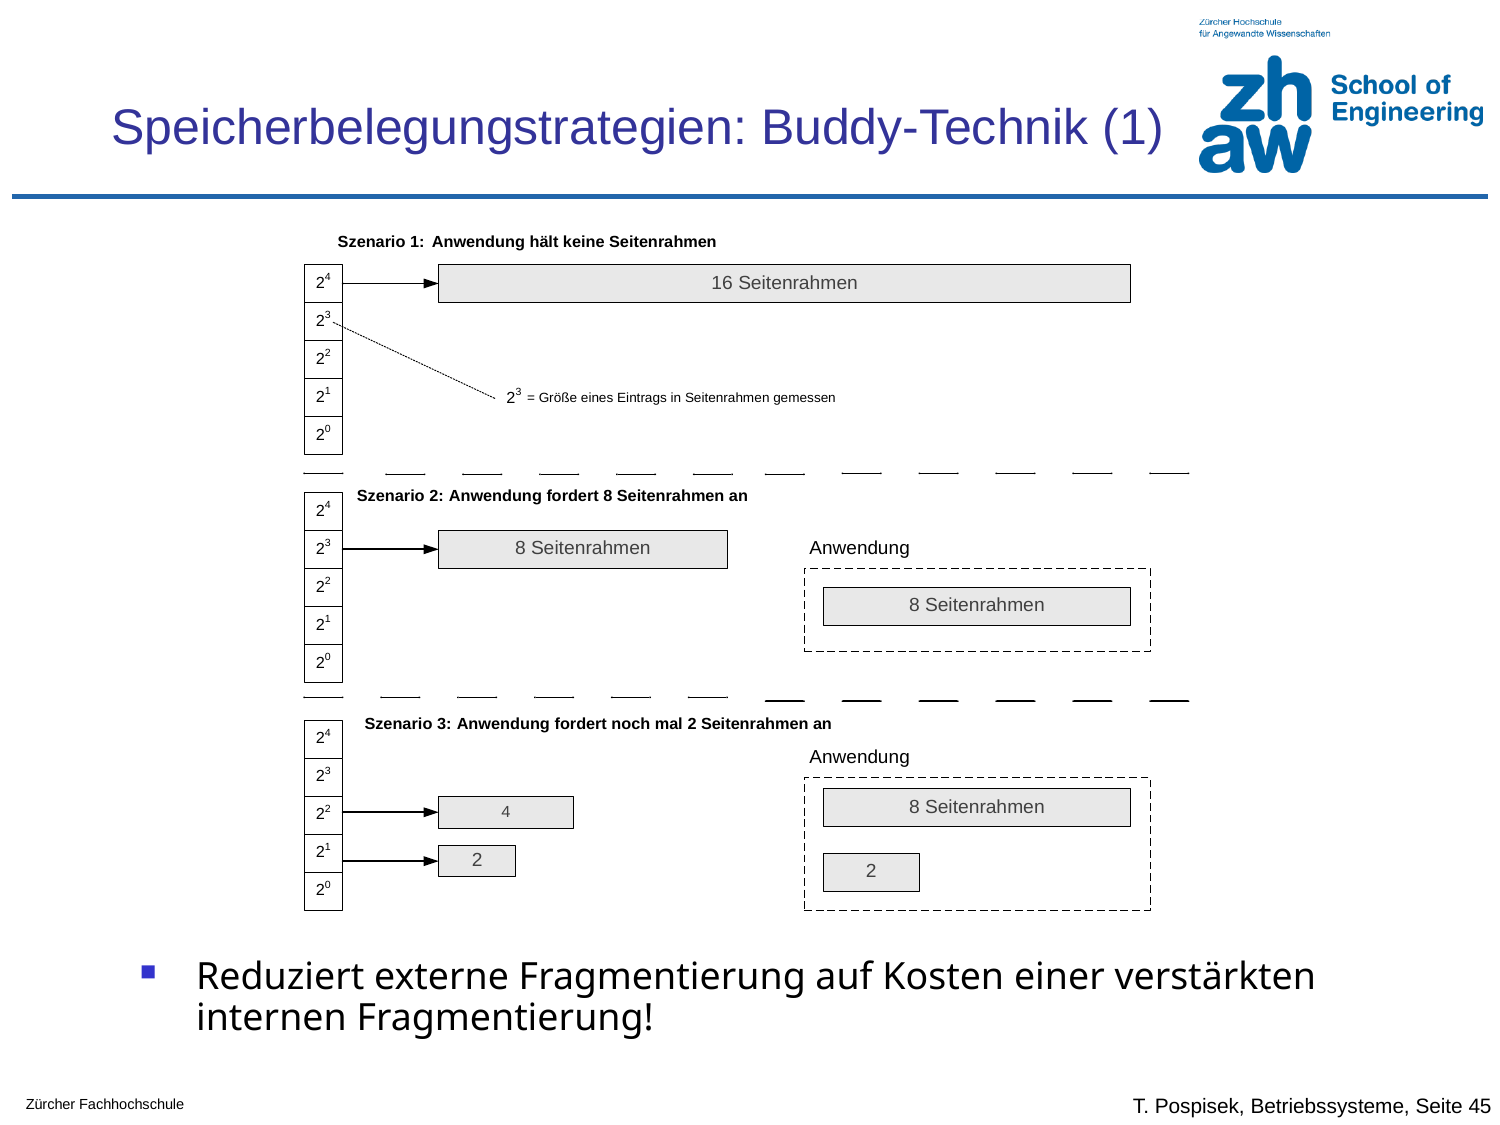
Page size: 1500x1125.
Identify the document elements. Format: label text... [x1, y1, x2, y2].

picture [300, 224, 1192, 913]
title Speicherbelegungstrategien: Buddy-Technik (1) [96, 50, 1375, 163]
text_box Reduziert externe Fragmentierung auf Kosten einer verstärkten internen Fragmentierung! [125, 949, 1363, 1038]
picture [1199, 19, 1483, 173]
